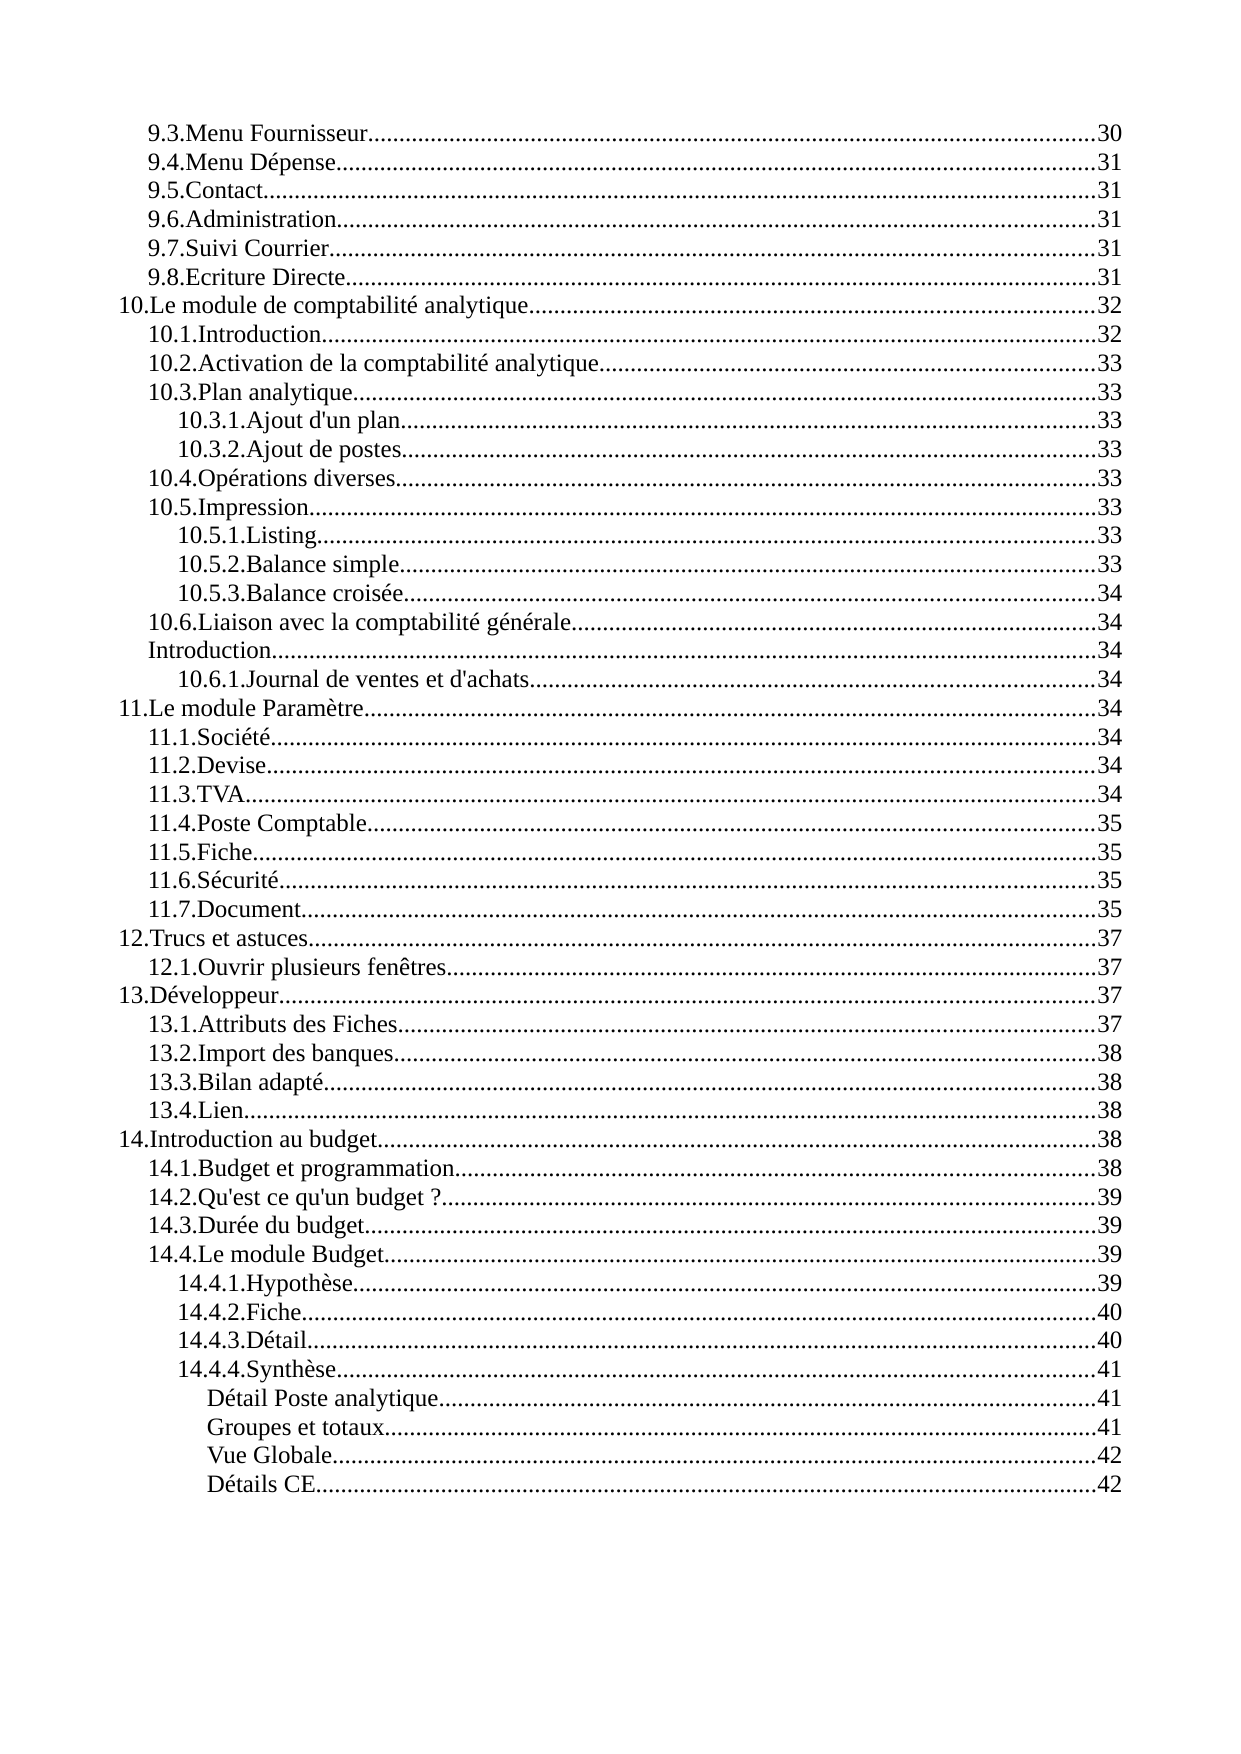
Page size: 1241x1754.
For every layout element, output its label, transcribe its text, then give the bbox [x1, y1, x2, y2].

text 13.3.Bilan adapté 38 [148, 1067, 1122, 1096]
text 14.4.Le module Budget 39 [148, 1239, 1122, 1268]
text 13.1.Attributs des Fiches 37 [148, 1009, 1122, 1038]
text Groupes et totaux 41 [207, 1412, 1122, 1441]
text 10.5.2.Balance simple 33 [177, 549, 1122, 578]
text 9.6.Administration 31 [148, 204, 1122, 233]
text 14.3.Durée du budget 39 [148, 1211, 1122, 1239]
text 11.6.Sécurité 35 [148, 866, 1122, 894]
text 9.4.Menu Dépense 31 [148, 147, 1122, 176]
text 14.1.Budget et programmation 38 [148, 1153, 1122, 1182]
text 10.5.3.Balance croisée 34 [177, 578, 1122, 607]
text 11.Le module Paramètre 34 [118, 693, 1122, 722]
text 14.2.Qu'est ce qu'un budget ? 39 [148, 1182, 1122, 1211]
text 10.4.Opérations diverses 33 [148, 463, 1122, 492]
text 10.6.Liaison avec la comptabilité générale 34 [148, 607, 1122, 636]
text 14.4.2.Fiche 40 [177, 1297, 1122, 1326]
text 10.1.Introduction 32 [148, 319, 1122, 348]
text 10.2.Activation de la comptabilité analytique 33 [148, 348, 1122, 377]
text 13.Développeur 37 [118, 981, 1122, 1009]
text 10.3.1.Ajout d'un plan 33 [177, 406, 1122, 434]
text 13.2.Import des banques 38 [148, 1038, 1122, 1067]
text 12.1.Ouvrir plusieurs fenêtres 37 [148, 952, 1122, 981]
text 10.3.2.Ajout de postes 33 [177, 434, 1122, 463]
text 10.5.1.Listing 33 [177, 521, 1122, 549]
text 12.Trucs et astuces 37 [118, 923, 1122, 952]
text 11.1.Société 34 [148, 722, 1122, 751]
text 11.5.Fiche 35 [148, 837, 1122, 866]
text 11.2.Devise 34 [148, 751, 1122, 779]
text 14.4.1.Hypothèse 39 [177, 1268, 1122, 1297]
text 10.5.Impression 33 [148, 492, 1122, 521]
text 14.4.3.Détail 40 [177, 1326, 1122, 1354]
text 9.5.Contact 31 [148, 176, 1122, 204]
text Introduction 34 [148, 636, 1122, 664]
text Détail Poste analytique 41 [207, 1383, 1122, 1412]
text Vue Globale 42 [207, 1441, 1122, 1469]
text 11.3.TVA 34 [148, 779, 1122, 808]
text 14.Introduction au budget 38 [118, 1124, 1122, 1153]
text 10.Le module de comptabilité analytique 32 [118, 291, 1122, 319]
text Détails CE 42 [207, 1469, 1122, 1498]
text 13.4.Lien 38 [148, 1096, 1122, 1124]
text 11.7.Document 35 [148, 894, 1122, 923]
text 9.8.Ecriture Directe 31 [148, 262, 1122, 291]
text 14.4.4.Synthèse 41 [177, 1354, 1122, 1383]
text 10.6.1.Journal de ventes et d'achats 34 [177, 664, 1122, 693]
text 9.3.Menu Fournisseur 30 [148, 118, 1122, 147]
text 9.7.Suivi Courrier 31 [148, 233, 1122, 262]
text 10.3.Plan analytique 33 [148, 377, 1122, 406]
text 11.4.Poste Comptable 35 [148, 808, 1122, 837]
